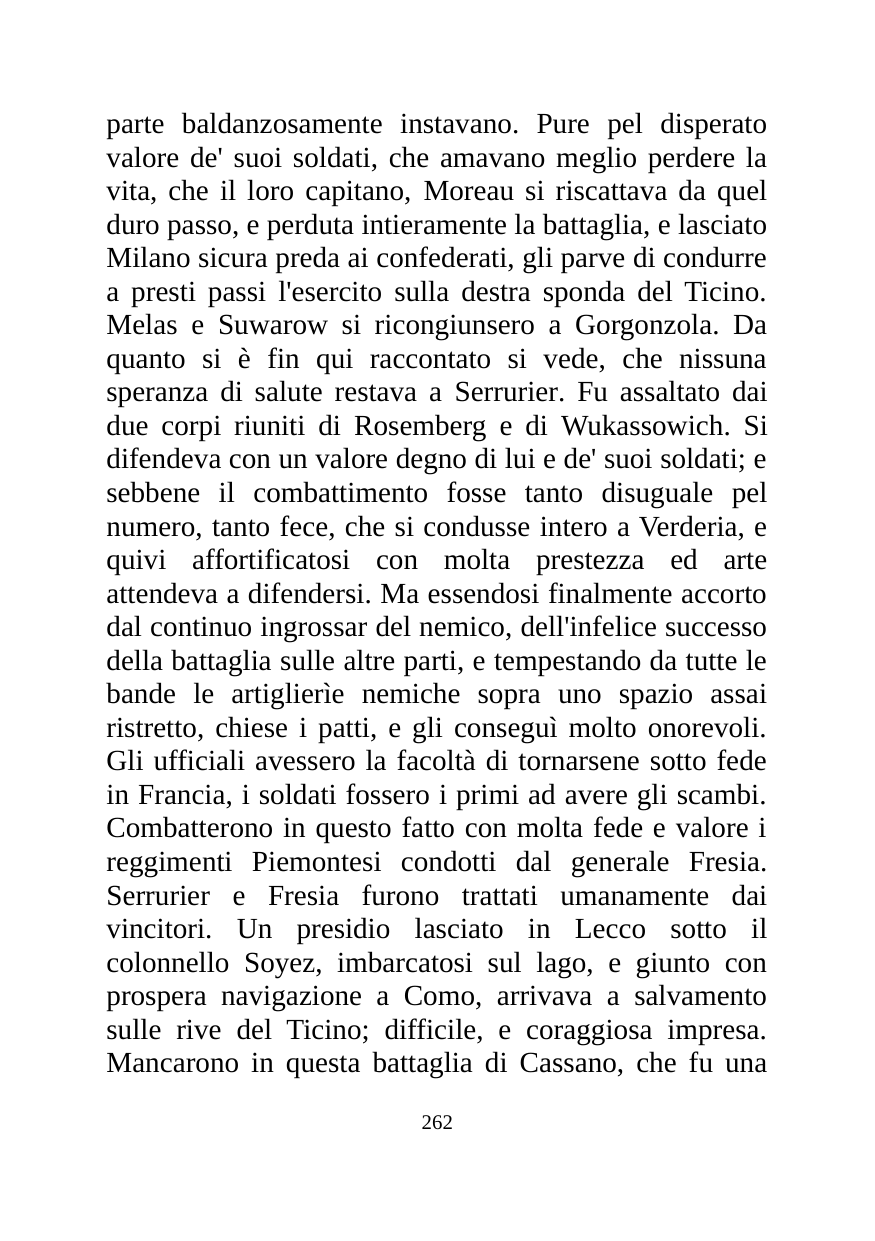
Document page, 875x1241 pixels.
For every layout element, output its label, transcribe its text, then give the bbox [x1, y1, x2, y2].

text parte baldanzosamente instavano. Pure pel disperato valore de' suoi soldati, che amavano meglio perdere la vita, che il loro capitano, Moreau si riscattava da quel duro passo, e perduta intieramente la battaglia, e lasciato Milano sicura preda ai confederati, gli parve di condurre a presti passi l'esercito sulla destra sponda del Ticino. Melas e Suwarow si ricongiunsero a Gorgonzola. Da quanto si è fin qui raccontato si vede, che nissuna speranza di salute restava a Serrurier. Fu assaltato dai due corpi riuniti di Rosemberg e di Wukassowich. Si difendeva con un valore degno di lui e de' suoi soldati; e sebbene il combattimento fosse tanto disuguale pel numero, tanto fece, che si condusse intero a Verderia, e quivi affortificatosi con molta prestezza ed arte attendeva a difendersi. Ma essendosi finalmente accorto dal continuo ingrossar del nemico, dell'infelice successo della battaglia sulle altre parti, e tempestando da tutte le bande le artiglierìe nemiche sopra uno spazio assai ristretto, chiese i patti, e gli conseguì molto onorevoli. Gli ufficiali avessero la facoltà di tornarsene sotto fede in Francia, i soldati fossero i primi ad avere gli scambi. Combatterono in questo fatto con molta fede e valore i reggimenti Piemontesi condotti dal generale Fresia. Serrurier e Fresia furono trattati umanamente dai vincitori. Un presidio lasciato in Lecco sotto il colonnello Soyez, imbarcatosi sul lago, e giunto con prospera navigazione a Como, arrivava a salvamento sulle rive del Ticino; difficile, e coraggiosa impresa. Mancarono in questa battaglia di Cassano, che fu una [106, 106, 768, 1079]
